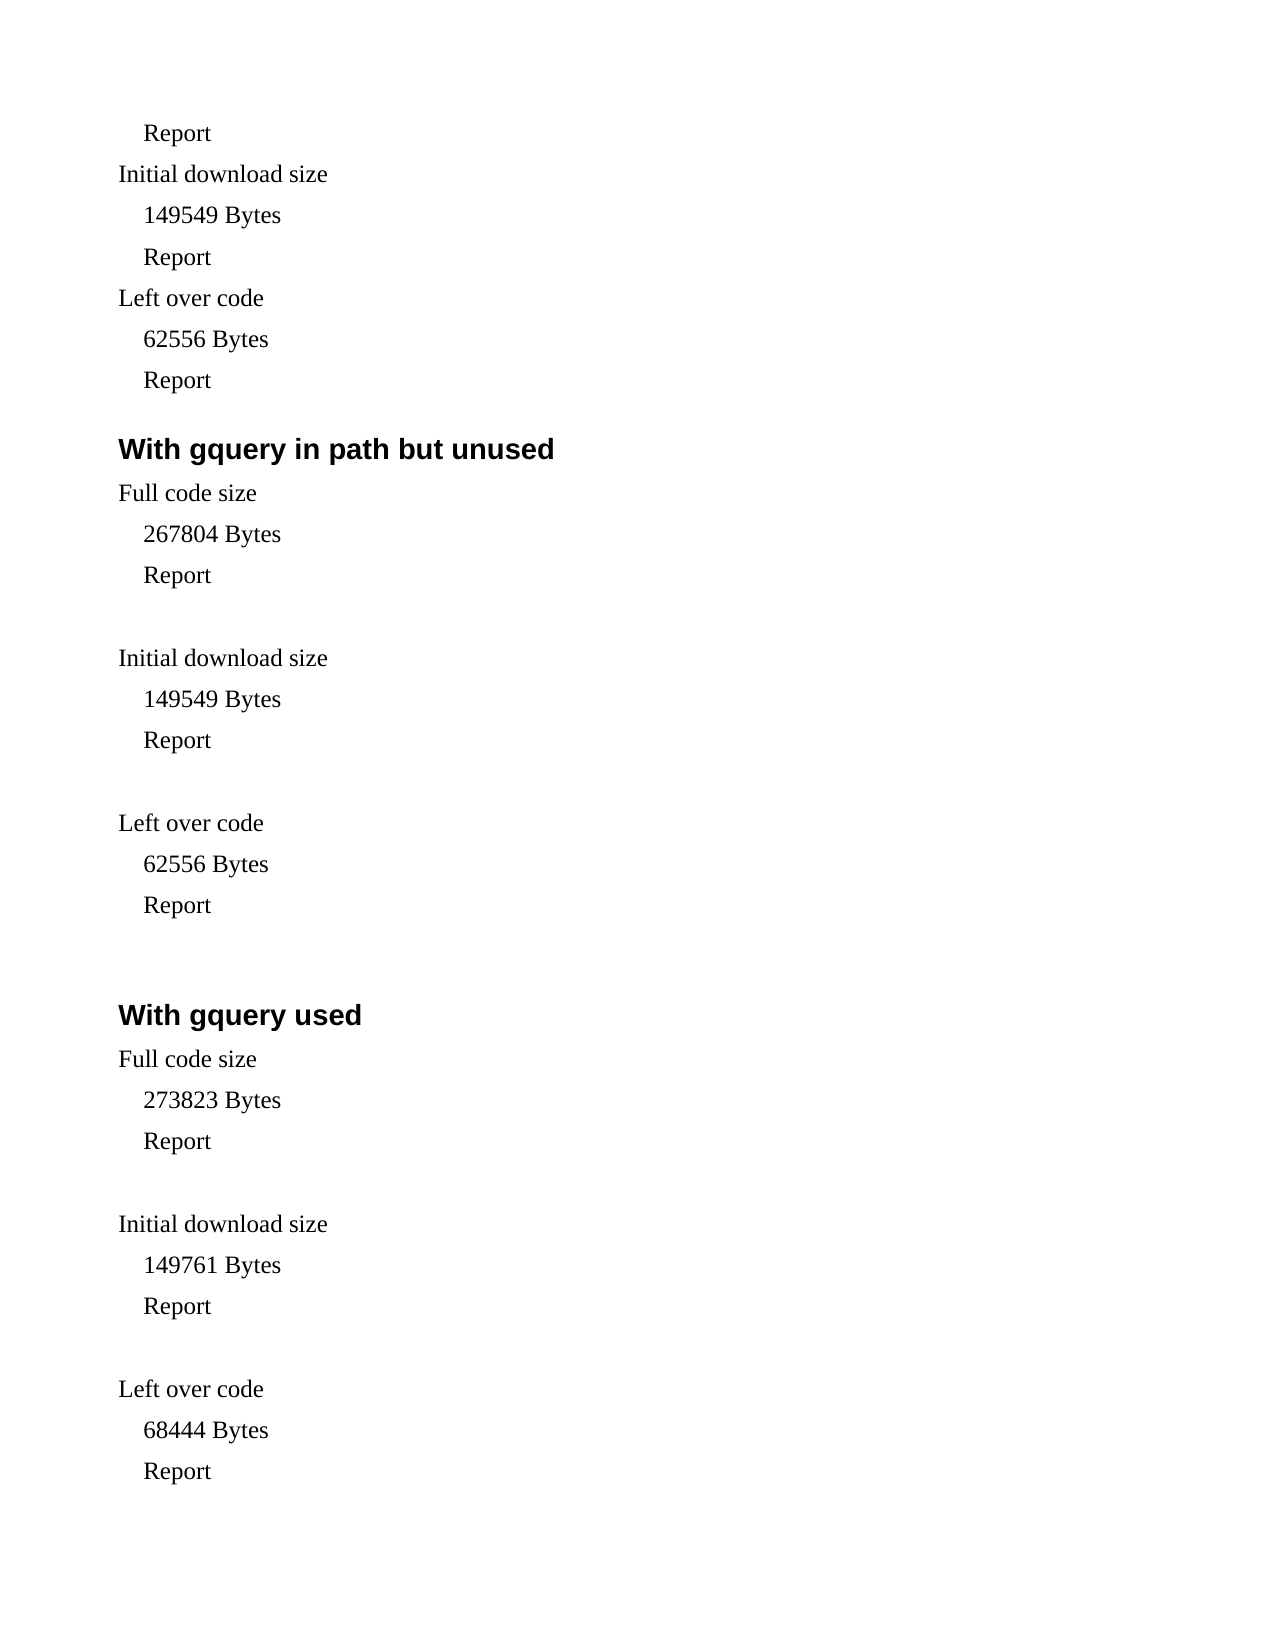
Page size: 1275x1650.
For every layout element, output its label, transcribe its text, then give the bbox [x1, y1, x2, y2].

text 273823 Bytes [118, 1085, 1157, 1114]
text Report [118, 1291, 1157, 1320]
text Report [118, 560, 1157, 589]
text 149761 Bytes [118, 1250, 1157, 1279]
text Report [118, 725, 1157, 754]
text Left over code [118, 1374, 1157, 1403]
text 149549 Bytes [118, 684, 1157, 713]
text Report [118, 1456, 1157, 1485]
subtitle With gquery used [118, 998, 1157, 1031]
text 62556 Bytes [118, 324, 1157, 353]
subtitle With gquery in path but unused [118, 432, 1157, 465]
text Left over code [118, 808, 1157, 837]
text 68444 Bytes [118, 1415, 1157, 1444]
text Initial download size [118, 159, 1157, 188]
text 62556 Bytes [118, 849, 1157, 878]
text Report [118, 1126, 1157, 1155]
text 149549 Bytes [118, 201, 1157, 229]
text Initial download size [118, 643, 1157, 672]
text Left over code [118, 283, 1157, 312]
text Report [118, 118, 1157, 147]
text Full code size [118, 1044, 1157, 1073]
text Full code size [118, 478, 1157, 507]
text Initial download size [118, 1209, 1157, 1238]
text Report [118, 890, 1157, 919]
text Report [118, 242, 1157, 271]
text 267804 Bytes [118, 519, 1157, 548]
text Report [118, 366, 1157, 394]
